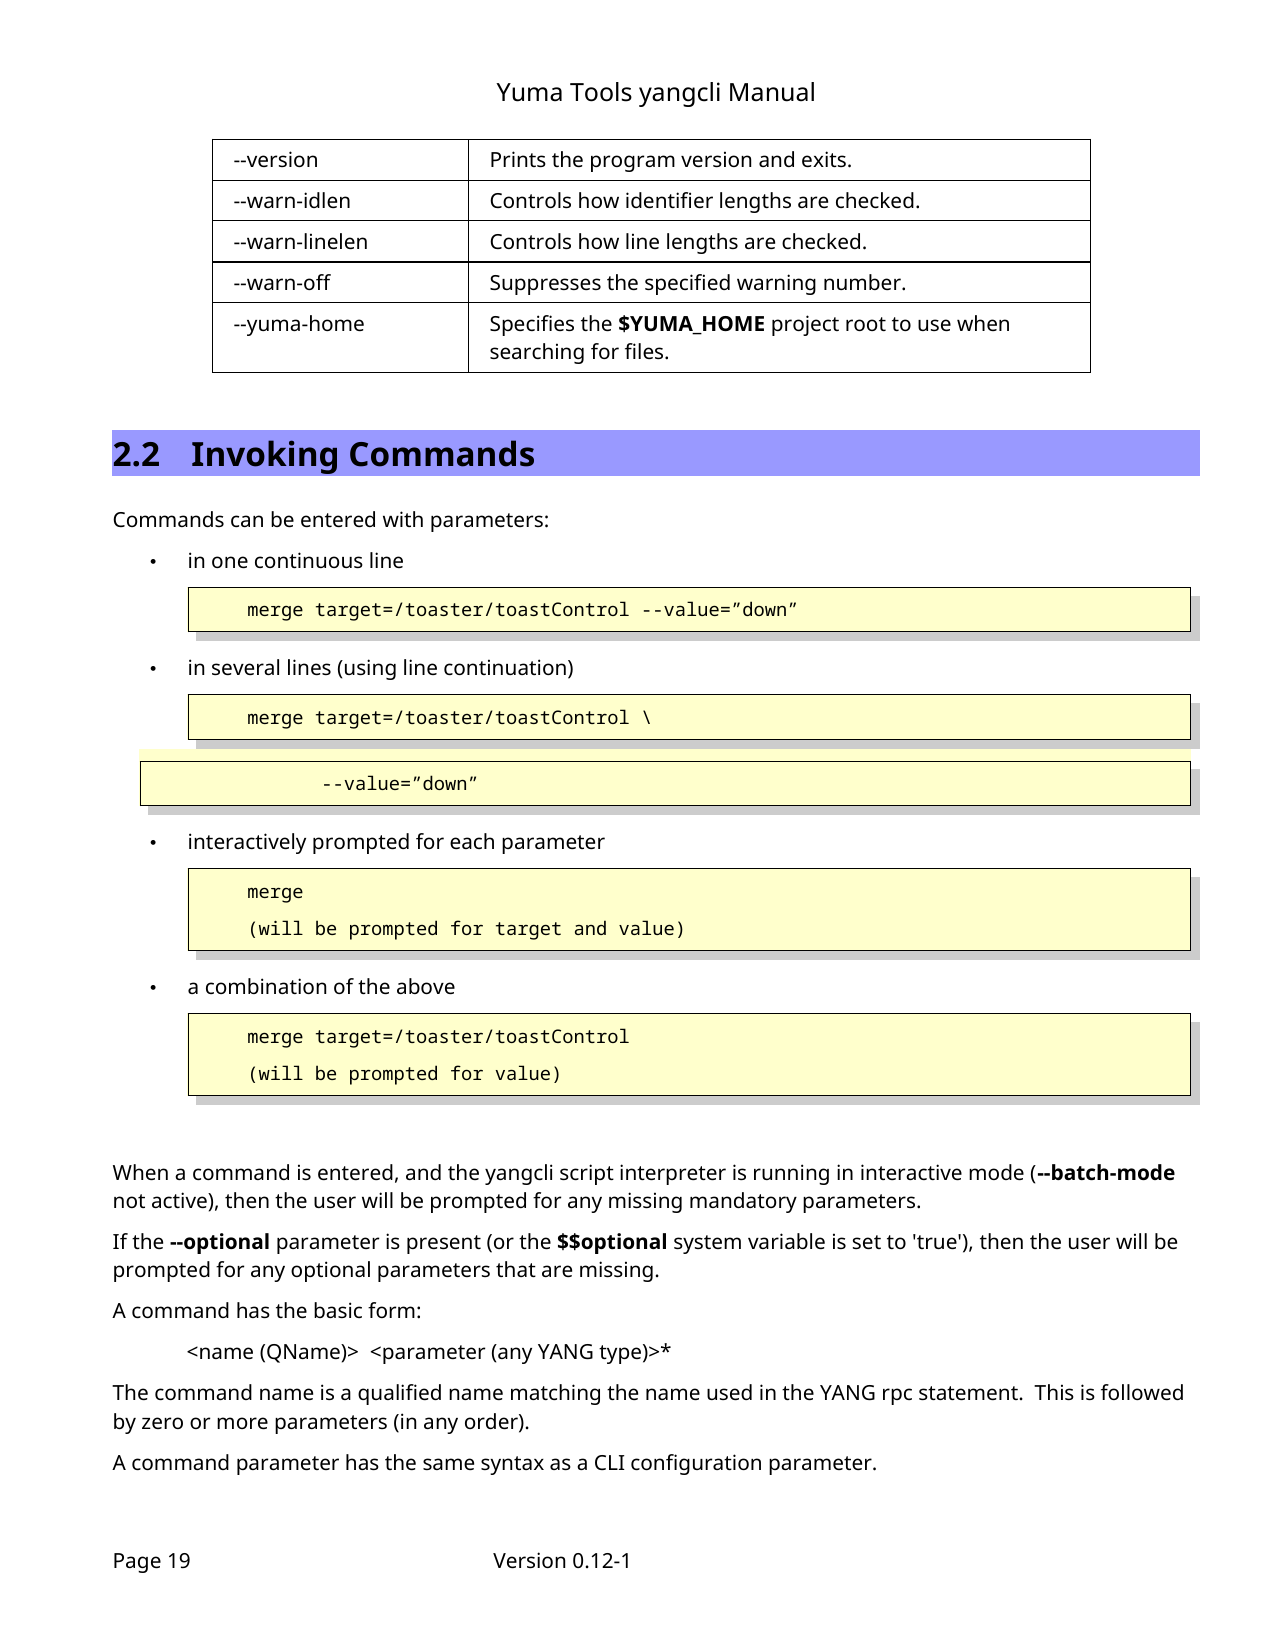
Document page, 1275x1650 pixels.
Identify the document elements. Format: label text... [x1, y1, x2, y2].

list (will be prompted for target and value) [189, 906, 1190, 950]
list merge target=/toaster/toastControl [189, 1014, 1190, 1048]
table_cell Suppresses the specified warning number. [469, 263, 1090, 302]
list merge [189, 869, 1190, 903]
table_cell --warn-off [213, 263, 468, 302]
text Commands can be entered with parameters: [112, 505, 1200, 533]
text If the --optional parameter is present (or the $$optional system variable is set to 'true'), then the user will be prompted for any optional parameters that are missing. [112, 1227, 1200, 1284]
text When a command is entered, and the yangcli script interpreter is running in interactive mode (--batch-mode not active), then the user will be prompted for any missing mandatory parameters. [112, 1158, 1200, 1215]
list a combination of the above [150, 972, 1200, 1000]
list interactively prompted for each parameter [150, 827, 1200, 856]
table_cell Controls how identifier lengths are checked. [469, 181, 1090, 220]
list (will be prompted for value) [189, 1050, 1190, 1095]
list merge target=/toaster/toastControl \ [189, 695, 1190, 739]
table_cell --version [213, 140, 468, 179]
table_cell --warn-linelen [213, 221, 468, 261]
text A command has the basic form: [112, 1297, 1200, 1325]
list merge target=/toaster/toastControl --value=”down” [189, 588, 1190, 631]
table_cell --warn-idlen [213, 181, 468, 220]
table_cell Prints the program version and exits. [469, 140, 1090, 179]
text A command parameter has the same syntax as a CLI configuration parameter. [112, 1448, 1200, 1476]
table_cell Specifies the $YUMA_HOME project root to use when searching for files. [469, 303, 1090, 372]
text The command name is a qualified name matching the name used in the YANG rpc statement. This is followed by zero or more parameters (in any order). [112, 1378, 1200, 1435]
table_cell Controls how line lengths are checked. [469, 221, 1090, 261]
subtitle Invoking Commands [112, 430, 1200, 476]
text <name (QName)> <parameter (any YANG type)>* [112, 1337, 1200, 1366]
text --value=”down” [141, 762, 1190, 805]
list in one continuous line [150, 546, 1200, 574]
list in several lines (using line continuation) [150, 653, 1200, 682]
table_cell --yuma-home [213, 303, 468, 372]
